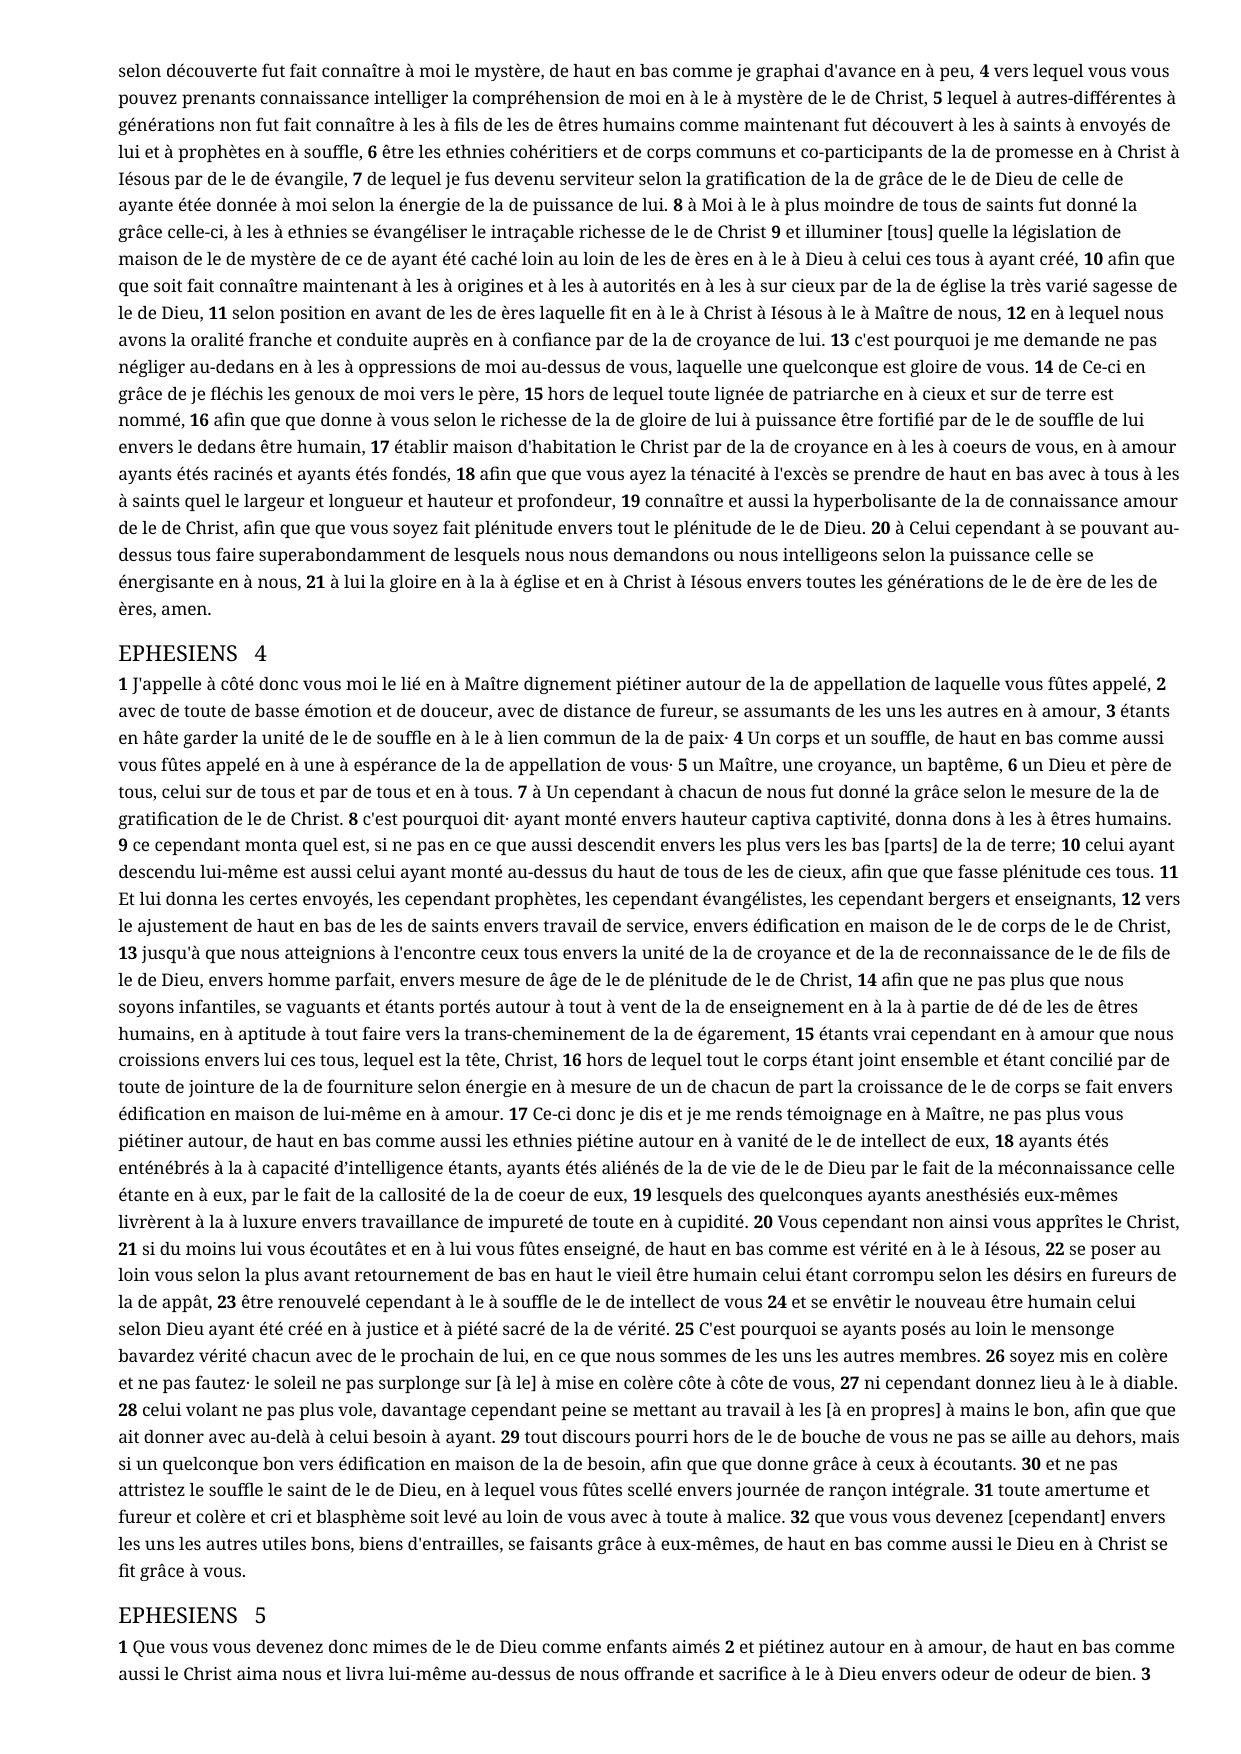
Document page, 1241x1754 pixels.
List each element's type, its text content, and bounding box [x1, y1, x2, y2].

text 1 J'appelle à côté donc vous moi le lié en à Maître dignement piétiner autour de la de appellation de laquelle vous fûtes appelé, 2 avec de toute de basse émotion et de douceur, avec de distance de fureur, se assumants de les uns les autres en à amour, 3 étants en hâte garder la unité de le de souffle en à le à lien commun de la de paix· 4 Un corps et un souffle, de haut en bas comme aussi vous fûtes appelé en à une à espérance de la de appellation de vous· 5 un Maître, une croyance, un baptême, 6 un Dieu et père de tous, celui sur de tous et par de tous et en à tous. 7 à Un cependant à chacun de nous fut donné la grâce selon le mesure de la de gratification de le de Christ. 8 c'est pourquoi dit· ayant monté envers hauteur captiva captivité, donna dons à les à êtres humains. 9 ce cependant monta quel est, si ne pas en ce que aussi descendit envers les plus vers les bas [parts] de la de terre; 10 celui ayant descendu lui-même est aussi celui ayant monté au-dessus du haut de tous de les de cieux, afin que que fasse plénitude ces tous. 11 Et lui donna les certes envoyés, les cependant prophètes, les cependant évangélistes, les cependant bergers et enseignants, 12 vers le ajustement de haut en bas de les de saints envers travail de service, envers édification en maison de le de corps de le de Christ, 13 jusqu'à que nous atteignions à l'encontre ceux tous envers la unité de la de croyance et de la de reconnaissance de le de fils de le de Dieu, envers homme parfait, envers mesure de âge de le de plénitude de le de Christ, 14 afin que ne pas plus que nous soyons infantiles, se vaguants et étants portés autour à tout à vent de la de enseignement en à la à partie de dé de les de êtres humains, en à aptitude à tout faire vers la trans-cheminement de la de égarement, 15 étants vrai cependant en à amour que nous croissions envers lui ces tous, lequel est la tête, Christ, 16 hors de lequel tout le corps étant joint ensemble et étant concilié par de toute de jointure de la de fourniture selon énergie en à mesure de un de chacun de part la croissance de le de corps se fait envers édification en maison de lui-même en à amour. 17 Ce-ci donc je dis et je me rends témoignage en à Maître, ne pas plus vous piétiner autour, de haut en bas comme aussi les ethnies piétine autour en à vanité de le de intellect de eux, 18 ayants étés enténébrés à la à capacité d’intelligence étants, ayants étés aliénés de la de vie de le de Dieu par le fait de la méconnaissance celle étante en à eux, par le fait de la callosité de la de coeur de eux, 19 lesquels des quelconques ayants anesthésiés eux-mêmes livrèrent à la à luxure envers travaillance de impureté de toute en à cupidité. 20 Vous cependant non ainsi vous apprîtes le Christ, 21 si du moins lui vous écoutâtes et en à lui vous fûtes enseigné, de haut en bas comme est vérité en à le à Iésous, 22 se poser au loin vous selon la plus avant retournement de bas en haut le vieil être humain celui étant corrompu selon les désirs en fureurs de la de appât, 23 être renouvelé cependant à le à souffle de le de intellect de vous 24 et se envêtir le nouveau être humain celui selon Dieu ayant été créé en à justice et à piété sacré de la de vérité. 25 C'est pourquoi se ayants posés au loin le mensonge bavardez vérité chacun avec de le prochain de lui, en ce que nous sommes de les uns les autres membres. 26 soyez mis en colère et ne pas fautez· le soleil ne pas surplonge sur [à le] à mise en colère côte à côte de vous, 27 ni cependant donnez lieu à le à diable. 28 celui volant ne pas plus vole, davantage cependant peine se mettant au travail à les [à en propres] à mains le bon, afin que que ait donner avec au-delà à celui besoin à ayant. 29 tout discours pourri hors de le de bouche de vous ne pas se aille au dehors, mais si un quelconque bon vers édification en maison de la de besoin, afin que que donne grâce à ceux à écoutants. 30 et ne pas attristez le souffle le saint de le de Dieu, en à lequel vous fûtes scellé envers journée de rançon intégrale. 31 toute amertume et fureur et colère et cri et blasphème soit levé au loin de vous avec à toute à malice. 32 que vous vous devenez [cependant] envers les uns les autres utiles bons, biens d'entrailles, se faisants grâce à eux-mêmes, de haut en bas comme aussi le Dieu en à Christ se fit grâce à vous. [118, 672, 1181, 1582]
text 1 Que vous vous devenez donc mimes de le de Dieu comme enfants aimés 2 et piétinez autour en à amour, de haut en bas comme aussi le Christ aima nous et livra lui-même au-dessus de nous offrande et sacrifice à le à Dieu envers odeur de odeur de bien. 3 [118, 1635, 1181, 1685]
text EPHESIENS 4 [118, 638, 1181, 668]
text EPHESIENS 5 [118, 1601, 1181, 1630]
text selon découverte fut fait connaître à moi le mystère, de haut en bas comme je graphai d'avance en à peu, 4 vers lequel vous vous pouvez prenants connaissance intelliger la compréhension de moi en à le à mystère de le de Christ, 5 lequel à autres-différentes à générations non fut fait connaître à les à fils de les de êtres humains comme maintenant fut découvert à les à saints à envoyés de lui et à prophètes en à souffle, 6 être les ethnies cohéritiers et de corps communs et co-participants de la de promesse en à Christ à Iésous par de le de évangile, 7 de lequel je fus devenu serviteur selon la gratification de la de grâce de le de Dieu de celle de ayante étée donnée à moi selon la énergie de la de puissance de lui. 8 à Moi à le à plus moindre de tous de saints fut donné la grâce celle-ci, à les à ethnies se évangéliser le intraçable richesse de le de Christ 9 et illuminer [tous] quelle la législation de maison de le de mystère de ce de ayant été caché loin au loin de les de ères en à le à Dieu à celui ces tous à ayant créé, 10 afin que que soit fait connaître maintenant à les à origines et à les à autorités en à les à sur cieux par de la de église la très varié sagesse de le de Dieu, 11 selon position en avant de les de ères laquelle fit en à le à Christ à Iésous à le à Maître de nous, 12 en à lequel nous avons la oralité franche et conduite auprès en à confiance par de la de croyance de lui. 13 c'est pourquoi je me demande ne pas négliger au-dedans en à les à oppressions de moi au-dessus de vous, laquelle une quelconque est gloire de vous. 14 de Ce-ci en grâce de je fléchis les genoux de moi vers le père, 15 hors de lequel toute lignée de patriarche en à cieux et sur de terre est nommé, 16 afin que que donne à vous selon le richesse de la de gloire de lui à puissance être fortifié par de le de souffle de lui envers le dedans être humain, 17 établir maison d'habitation le Christ par de la de croyance en à les à coeurs de vous, en à amour ayants étés racinés et ayants étés fondés, 18 afin que que vous ayez la ténacité à l'excès se prendre de haut en bas avec à tous à les à saints quel le largeur et longueur et hauteur et profondeur, 19 connaître et aussi la hyperbolisante de la de connaissance amour de le de Christ, afin que que vous soyez fait plénitude envers tout le plénitude de le de Dieu. 20 à Celui cependant à se pouvant au-dessus tous faire superabondamment de lesquels nous nous demandons ou nous intelligeons selon la puissance celle se énergisante en à nous, 21 à lui la gloire en à la à église et en à Christ à Iésous envers toutes les générations de le de ère de les de ères, amen. [118, 59, 1181, 620]
